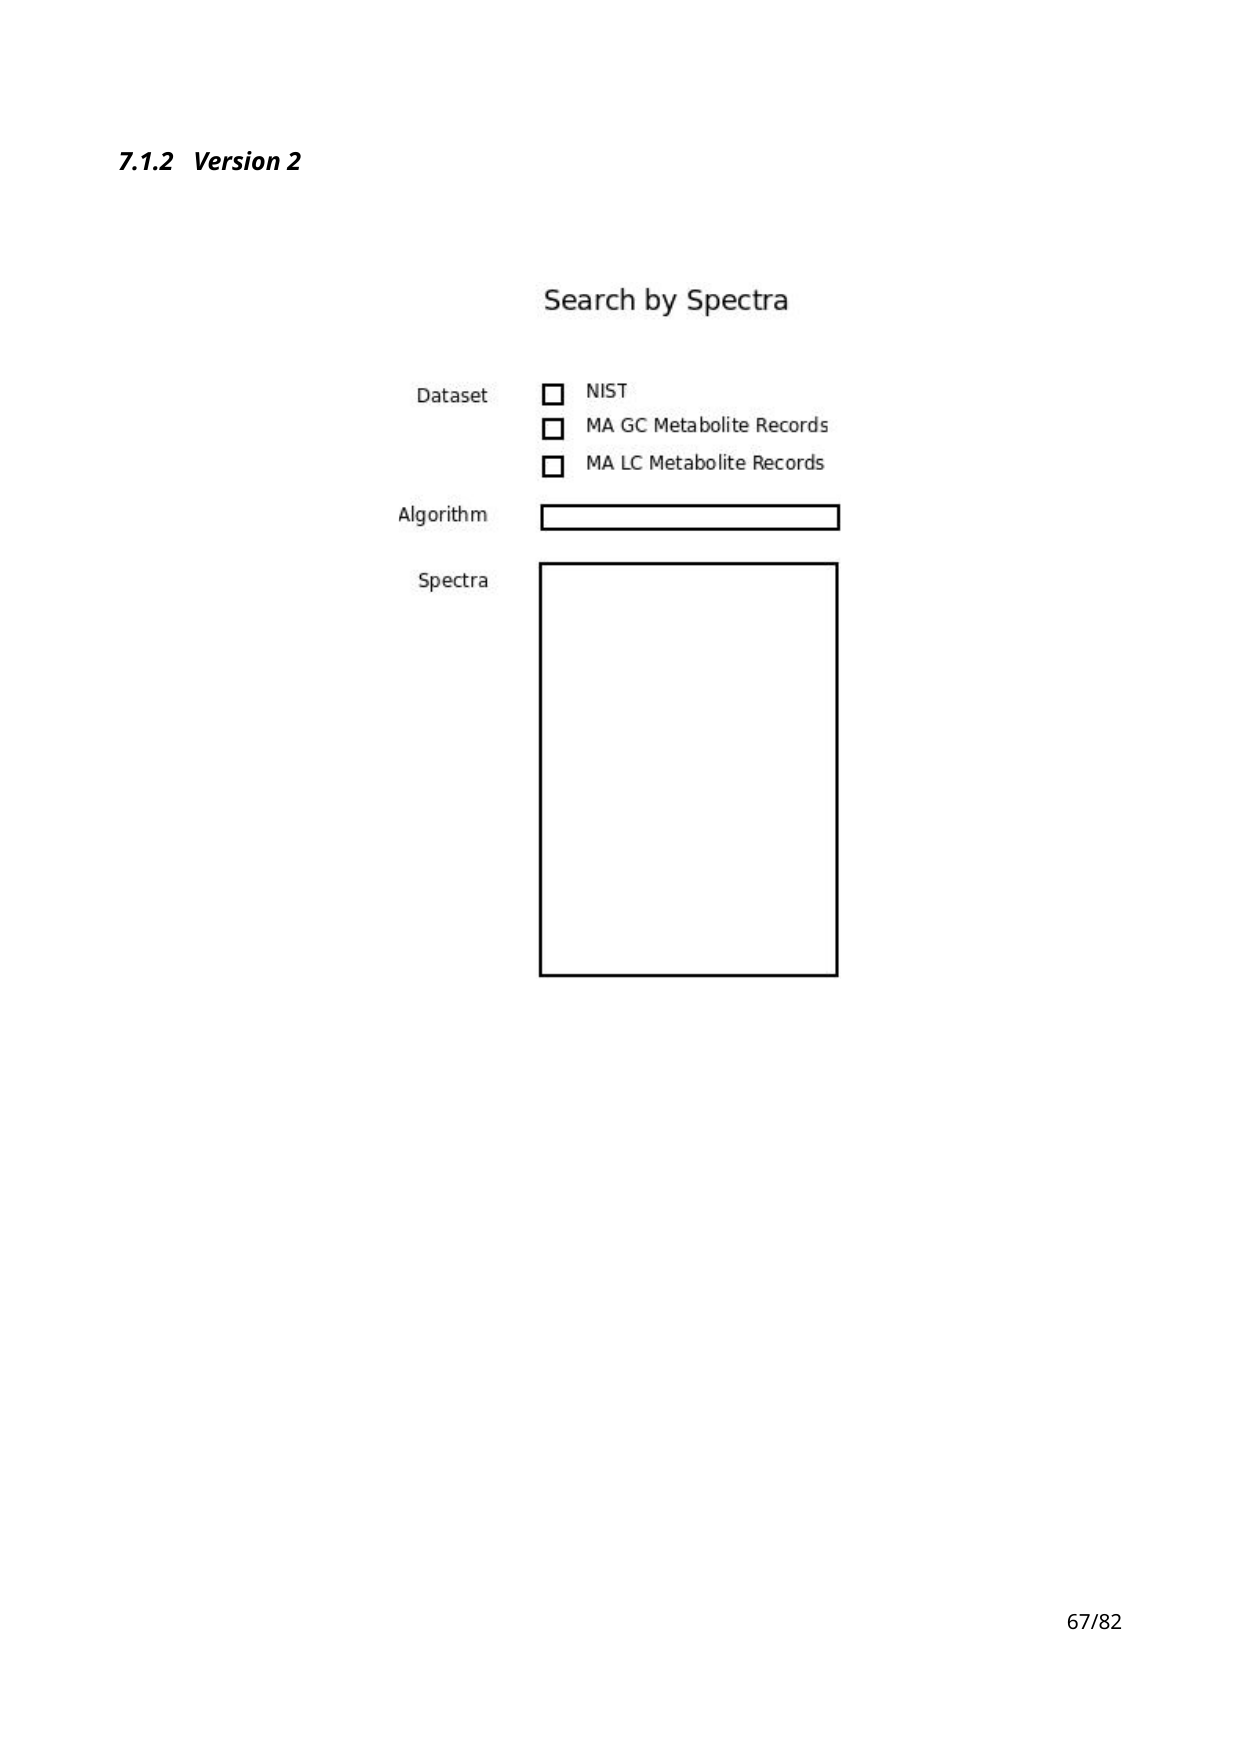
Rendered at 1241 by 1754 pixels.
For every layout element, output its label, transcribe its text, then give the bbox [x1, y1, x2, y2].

picture [398, 282, 842, 979]
subtitle Version 2 [118, 143, 1122, 177]
